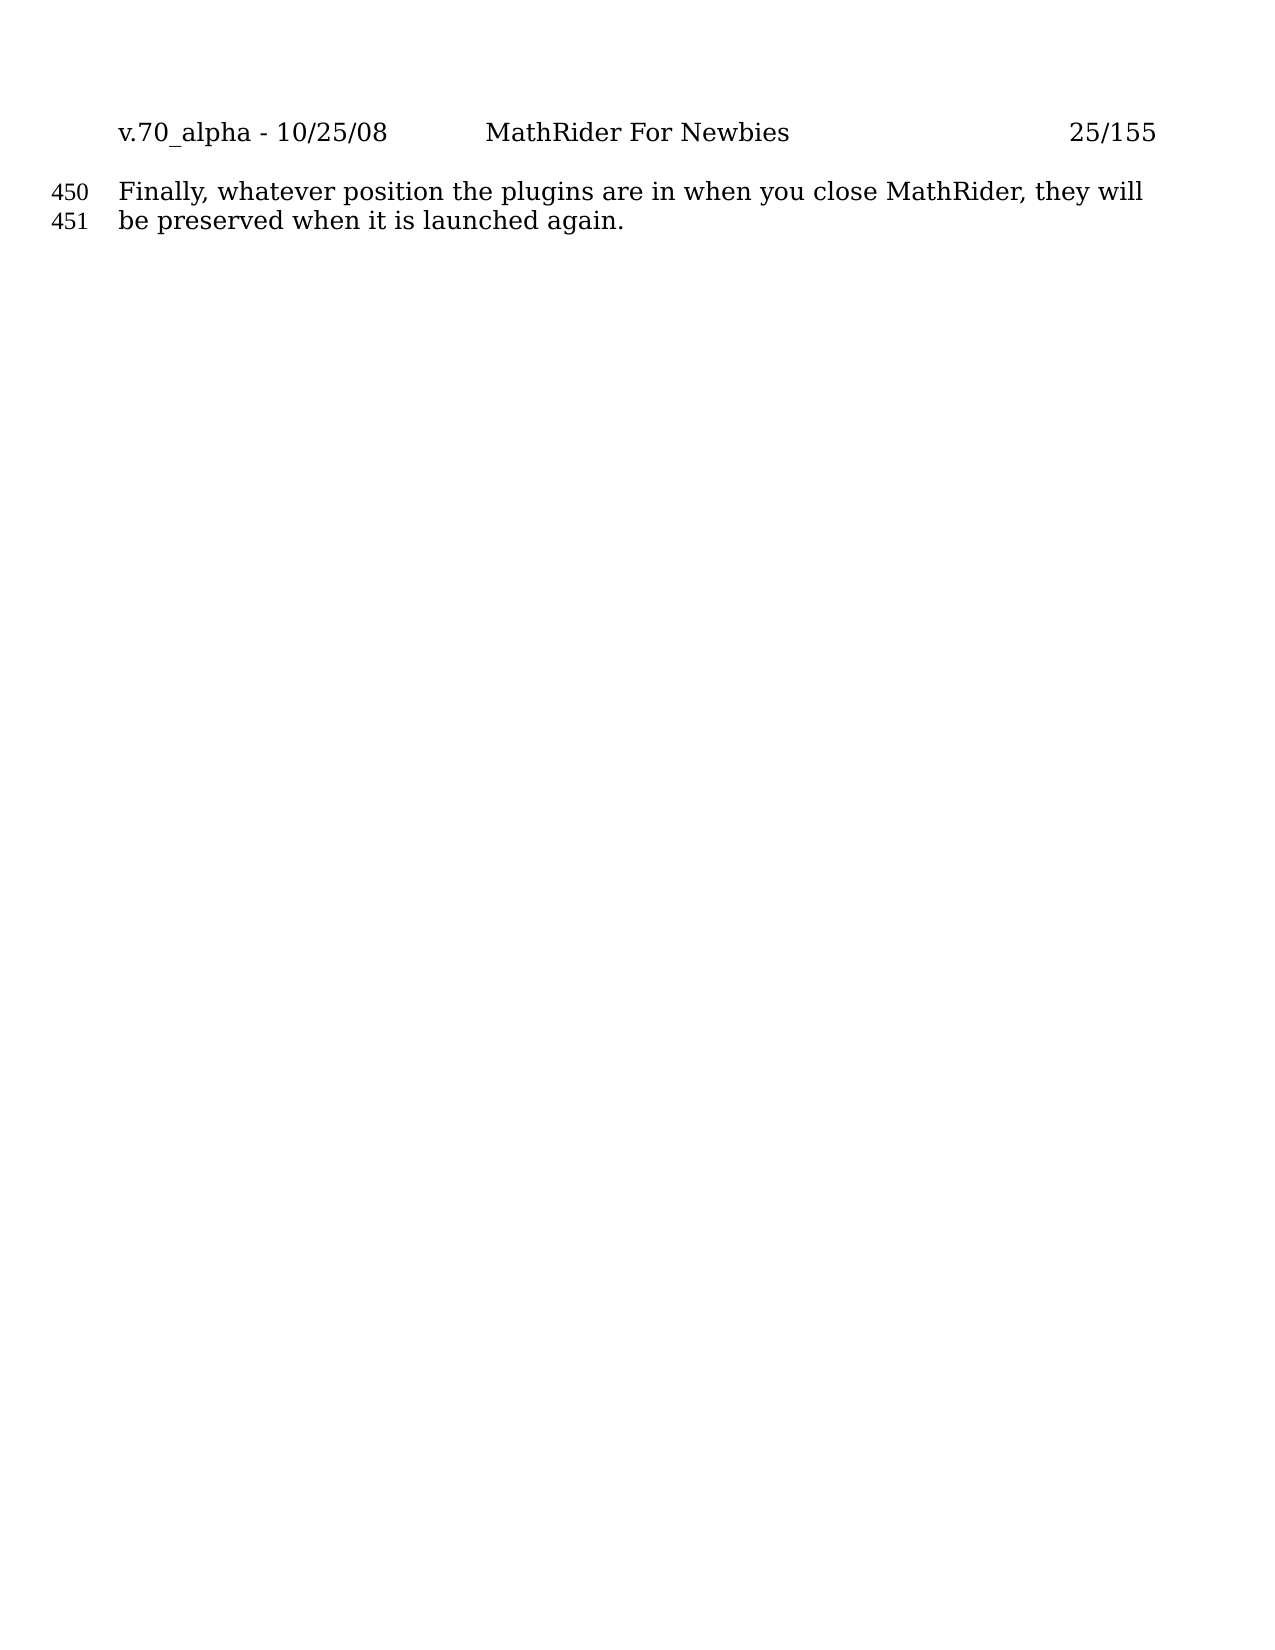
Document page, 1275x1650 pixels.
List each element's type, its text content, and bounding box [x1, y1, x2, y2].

text Finally, whatever position the plugins are in when you close MathRider, they will be preserved when it is launched again. [118, 177, 1157, 235]
